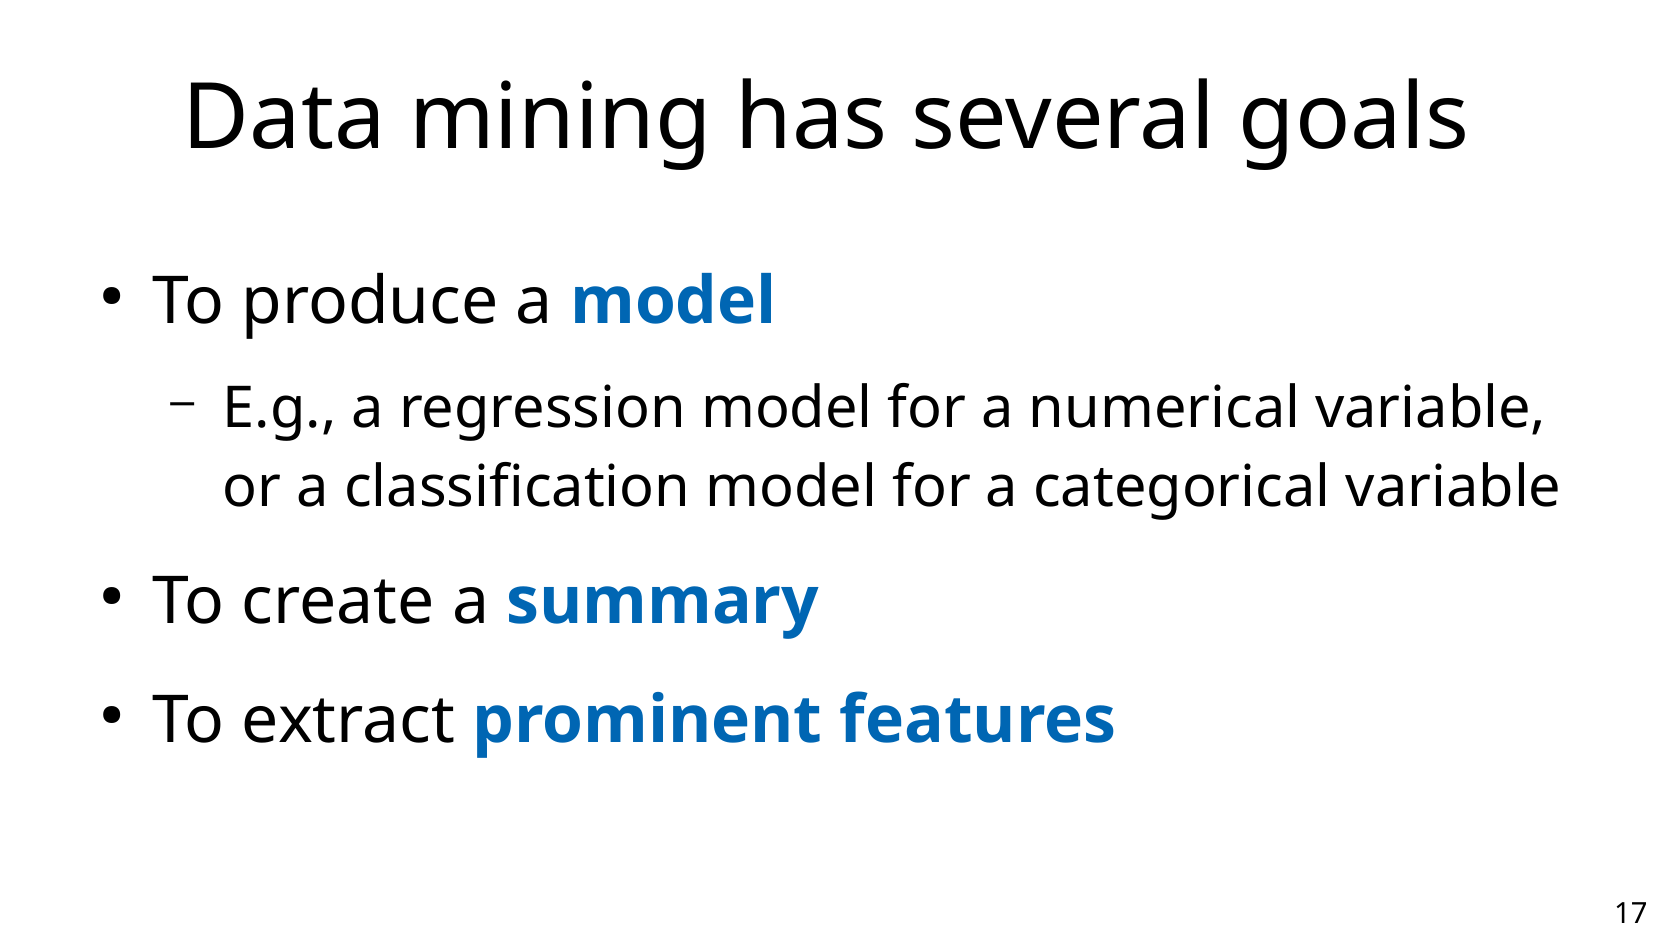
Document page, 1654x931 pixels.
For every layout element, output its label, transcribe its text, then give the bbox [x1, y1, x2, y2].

list To produce a model E.g., a regression model for a numerical variable, or a classification model for a categorical variable To create a summary To extract prominent features [82, 253, 1571, 793]
title Data mining has several goals [82, 1, 1571, 226]
